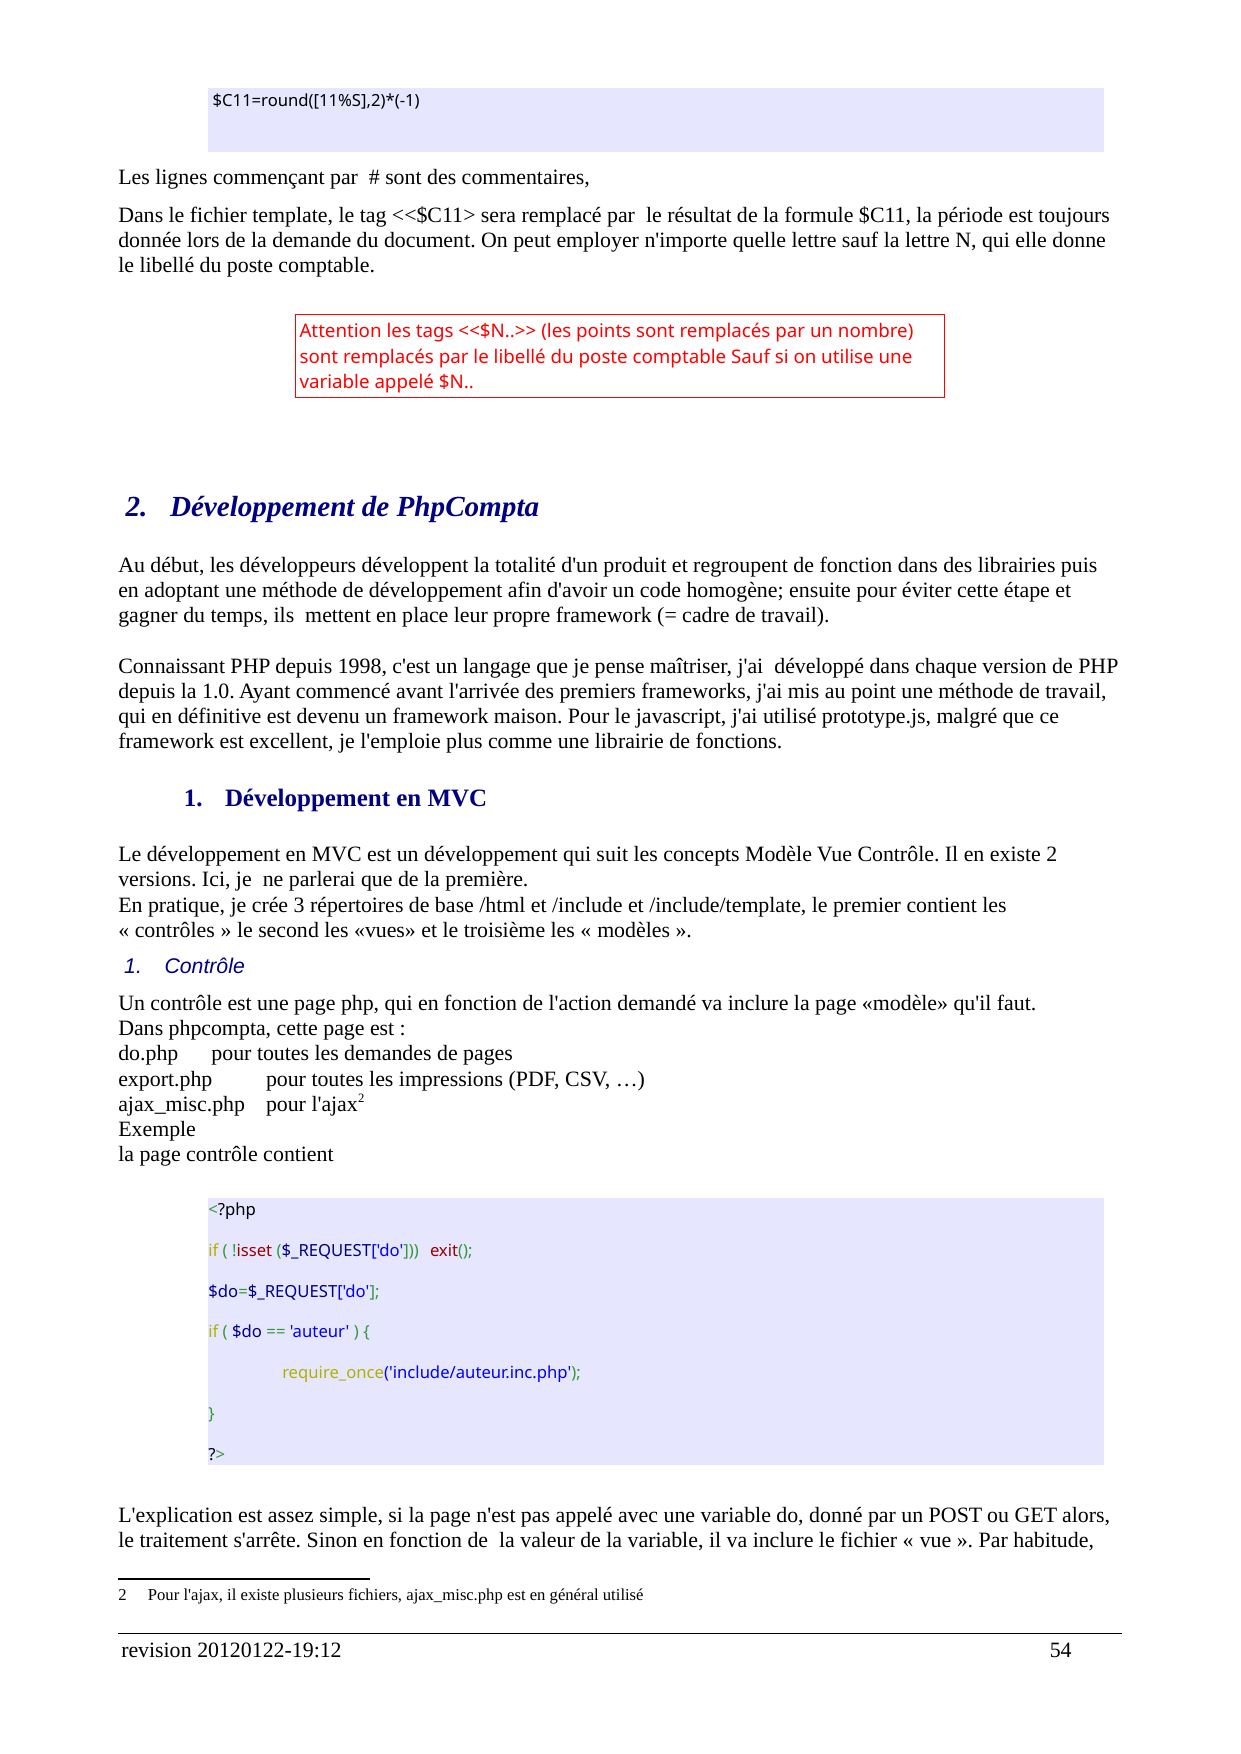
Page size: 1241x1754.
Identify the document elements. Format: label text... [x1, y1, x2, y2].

text require_once('include/auteur.inc.php'); [208, 1361, 1104, 1383]
text Pour l'ajax, il existe plusieurs fichiers, ajax_misc.php est en général utilisé [118, 1585, 1122, 1604]
text Un contrôle est une page php, qui en fonction de l'action demandé va inclure la page «modèle» qu'il faut. [118, 990, 1122, 1015]
subtitle Contrôle [118, 954, 1122, 978]
text Au début, les développeurs développent la totalité d'un produit et regroupent de fonction dans des librairies puis en adoptant une méthode de développement afin d'avoir un code homogène; ensuite pour éviter cette étape et gagner du temps, ils mettent en place leur propre framework (= cadre de travail). [118, 552, 1122, 627]
text Les lignes commençant par # sont des commentaires, [118, 164, 1122, 189]
text Attention les tags <<$N..>> (les points sont remplacés par un nombre) sont remplacés par le libellé du poste comptable Sauf si on utilise une variable appelé $N.. [296, 315, 944, 397]
text Connaissant PHP depuis 1998, c'est un langage que je pense maîtriser, j'ai développé dans chaque version de PHP depuis la 1.0. Ayant commencé avant l'arrivée des premiers frameworks, j'ai mis au point une méthode de travail, qui en définitive est devenu un framework maison. Pour le javascript, j'ai utilisé prototype.js, malgré que ce framework est excellent, je l'emploie plus comme une librairie de fonctions. [118, 653, 1122, 753]
text if ( $do == 'auteur' ) { [208, 1320, 1104, 1343]
text } [208, 1401, 1104, 1424]
text Dans phpcompta, cette page est : [118, 1015, 1122, 1040]
text if ( !isset ($_REQUEST['do'])) exit(); [208, 1238, 1104, 1261]
text Dans le fichier template, le tag <<$C11> sera remplacé par le résultat de la formule $C11, la période est toujours donnée lors de la demande du document. On peut employer n'importe quelle lettre sauf la lettre N, qui elle donne le libellé du poste comptable. [118, 202, 1122, 277]
text L'explication est assez simple, si la page n'est pas appelé avec une variable do, donné par un POST ou GET alors, le traitement s'arrête. Sinon en fonction de la valeur de la variable, il va inclure le fichier « vue ». Par habitude, [118, 1502, 1122, 1552]
text do.php pour toutes les demandes de pages [118, 1040, 1122, 1066]
text <?php [208, 1198, 1104, 1220]
text export.php pour toutes les impressions (PDF, CSV, …) [118, 1066, 1122, 1091]
text En pratique, je crée 3 répertoires de base /html et /include et /include/template, le premier contient les « contrôles » le second les «vues» et le troisième les « modèles ». [118, 892, 1122, 942]
text $C11=round([11%S],2)*(-1) [208, 88, 1104, 111]
text ?> [208, 1442, 1104, 1465]
text Exemple [118, 1116, 1122, 1141]
text $do=$_REQUEST['do']; [208, 1279, 1104, 1302]
text la page contrôle contient [118, 1141, 1122, 1166]
subtitle Développement en MVC [177, 783, 1122, 812]
text Le développement en MVC est un développement qui suit les concepts Modèle Vue Contrôle. Il en existe 2 versions. Ici, je ne parlerai que de la première. [118, 841, 1122, 892]
subtitle Développement de PhpCompta [118, 489, 1122, 522]
text ajax_misc.php pour l'ajax [118, 1091, 1122, 1116]
